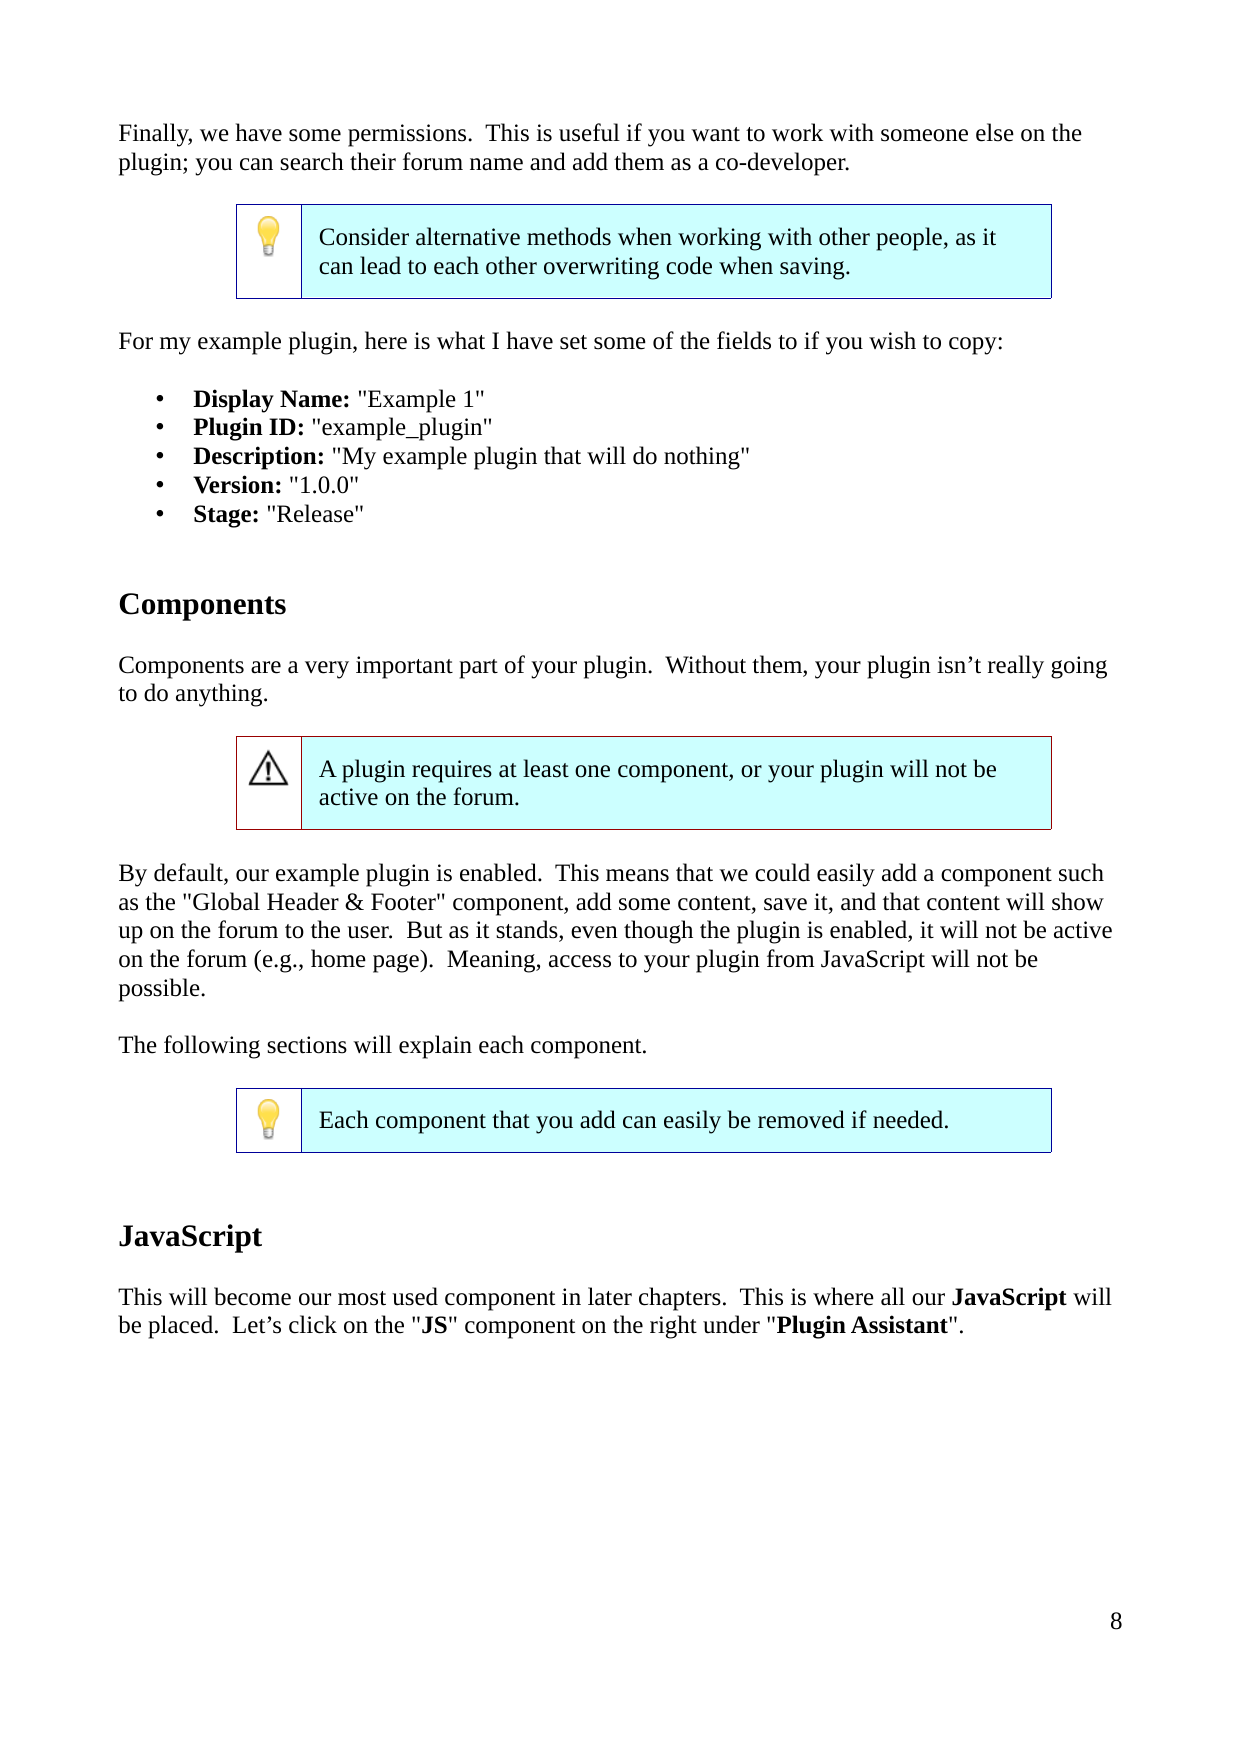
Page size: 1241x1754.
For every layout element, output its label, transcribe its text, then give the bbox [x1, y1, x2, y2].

table_header A plugin requires at least one component, or your plugin will not be active on the forum. [302, 737, 1051, 829]
list Display Name: "Example 1" [156, 384, 1122, 412]
picture [248, 747, 289, 788]
table_header [237, 1089, 301, 1152]
list Description: "My example plugin that will do nothing" [156, 441, 1122, 470]
table_header Consider alternative methods when working with other people, as it can lead to each other overwriting code when saving. [302, 205, 1051, 297]
text The following sections will explain each component. [118, 1030, 1122, 1059]
picture [251, 216, 286, 257]
list Version: "1.0.0" [156, 470, 1122, 499]
text By default, our example plugin is enabled. This means that we could easily add a component such as the "Global Header & Footer" component, add some content, save it, and that content will show up on the forum to the user. But as it stands, even though the plugin is enabled, it will not be active on the forum (e.g., home page). Meaning, access to your plugin from JavaScript will not be possible. [118, 858, 1122, 1002]
text Components are a very important part of your plugin. Without them, your plugin isn’t really going to do anything. [118, 650, 1122, 707]
table_header [237, 737, 301, 829]
text Finally, we have some permissions. This is useful if you want to work with someone else on the plugin; you can search their forum name and add them as a co-developer. [118, 118, 1122, 176]
text For my example plugin, here is what I have set some of the fields to if you wish to copy: [118, 326, 1122, 355]
list Plugin ID: "example_plugin" [156, 412, 1122, 441]
text Components [118, 585, 1122, 621]
picture [251, 1099, 286, 1140]
text JavaScript [118, 1217, 1122, 1253]
table_header [237, 205, 301, 297]
text This will become our most used component in later chapters. This is where all our JavaScript will be placed. Let’s click on the "JS" component on the right under "Plugin Assistant". [118, 1282, 1122, 1339]
list Stage: "Release" [156, 499, 1122, 527]
table_header Each component that you add can easily be removed if needed. [302, 1089, 1051, 1152]
